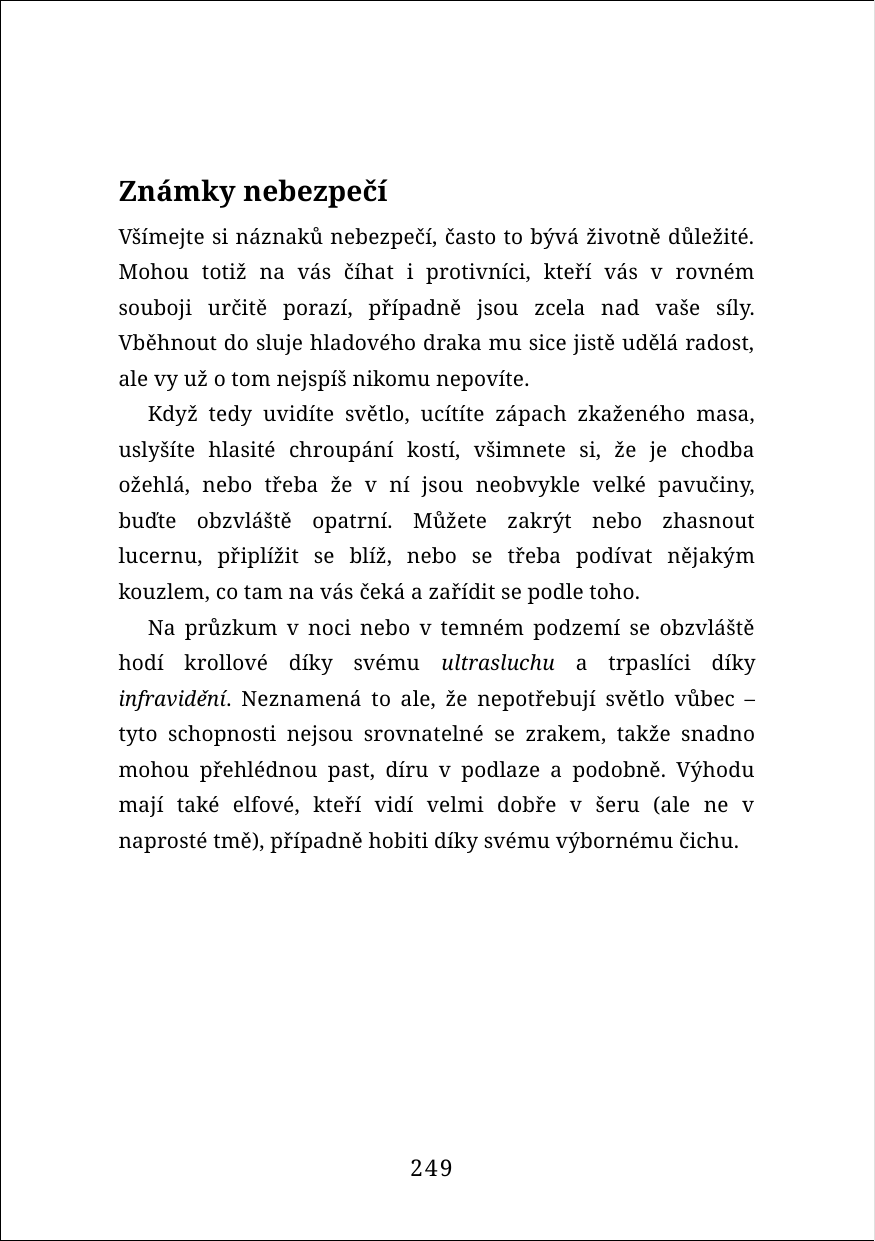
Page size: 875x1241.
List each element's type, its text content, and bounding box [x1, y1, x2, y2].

subtitle Známky nebezpečí [118, 172, 756, 210]
text Všímejte si náznaků nebezpečí, často to bývá životně důležité. Mohou totiž na vás číhat i protivníci, kteří vás v rovném souboji určitě porazí, případně jsou zcela nad vaše síly. Vběhnout do sluje hladového draka mu sice jistě udělá radost, ale vy už o tom nejspíš nikomu nepovíte. Když tedy uvidíte světlo, ucítíte zápach zkaženého masa, uslyšíte hlasité chroupání kostí, všimnete si, že je chodba ožehlá, nebo třeba že v ní jsou neobvykle velké pavučiny, buďte obzvláště opatrní. Můžete zakrýt nebo zhasnout lucernu, připlížit se blíž, nebo se třeba podívat nějakým kouzlem, co tam na vás čeká a zařídit se podle toho. Na průzkum v noci nebo v temném podzemí se obzvláště hodí krollové díky svému ultrasluchu a trpaslíci díky infravidění. Neznamená to ale, že nepotřebují světlo vůbec – tyto schopnosti nejsou srovnatelné se zrakem, takže snadno mohou přehlédnou past, díru v podlaze a podobně. Výhodu mají také elfové, kteří vidí velmi dobře v šeru (ale ne v naprosté tmě), případně hobiti díky svému výbornému čichu. [118, 222, 756, 854]
